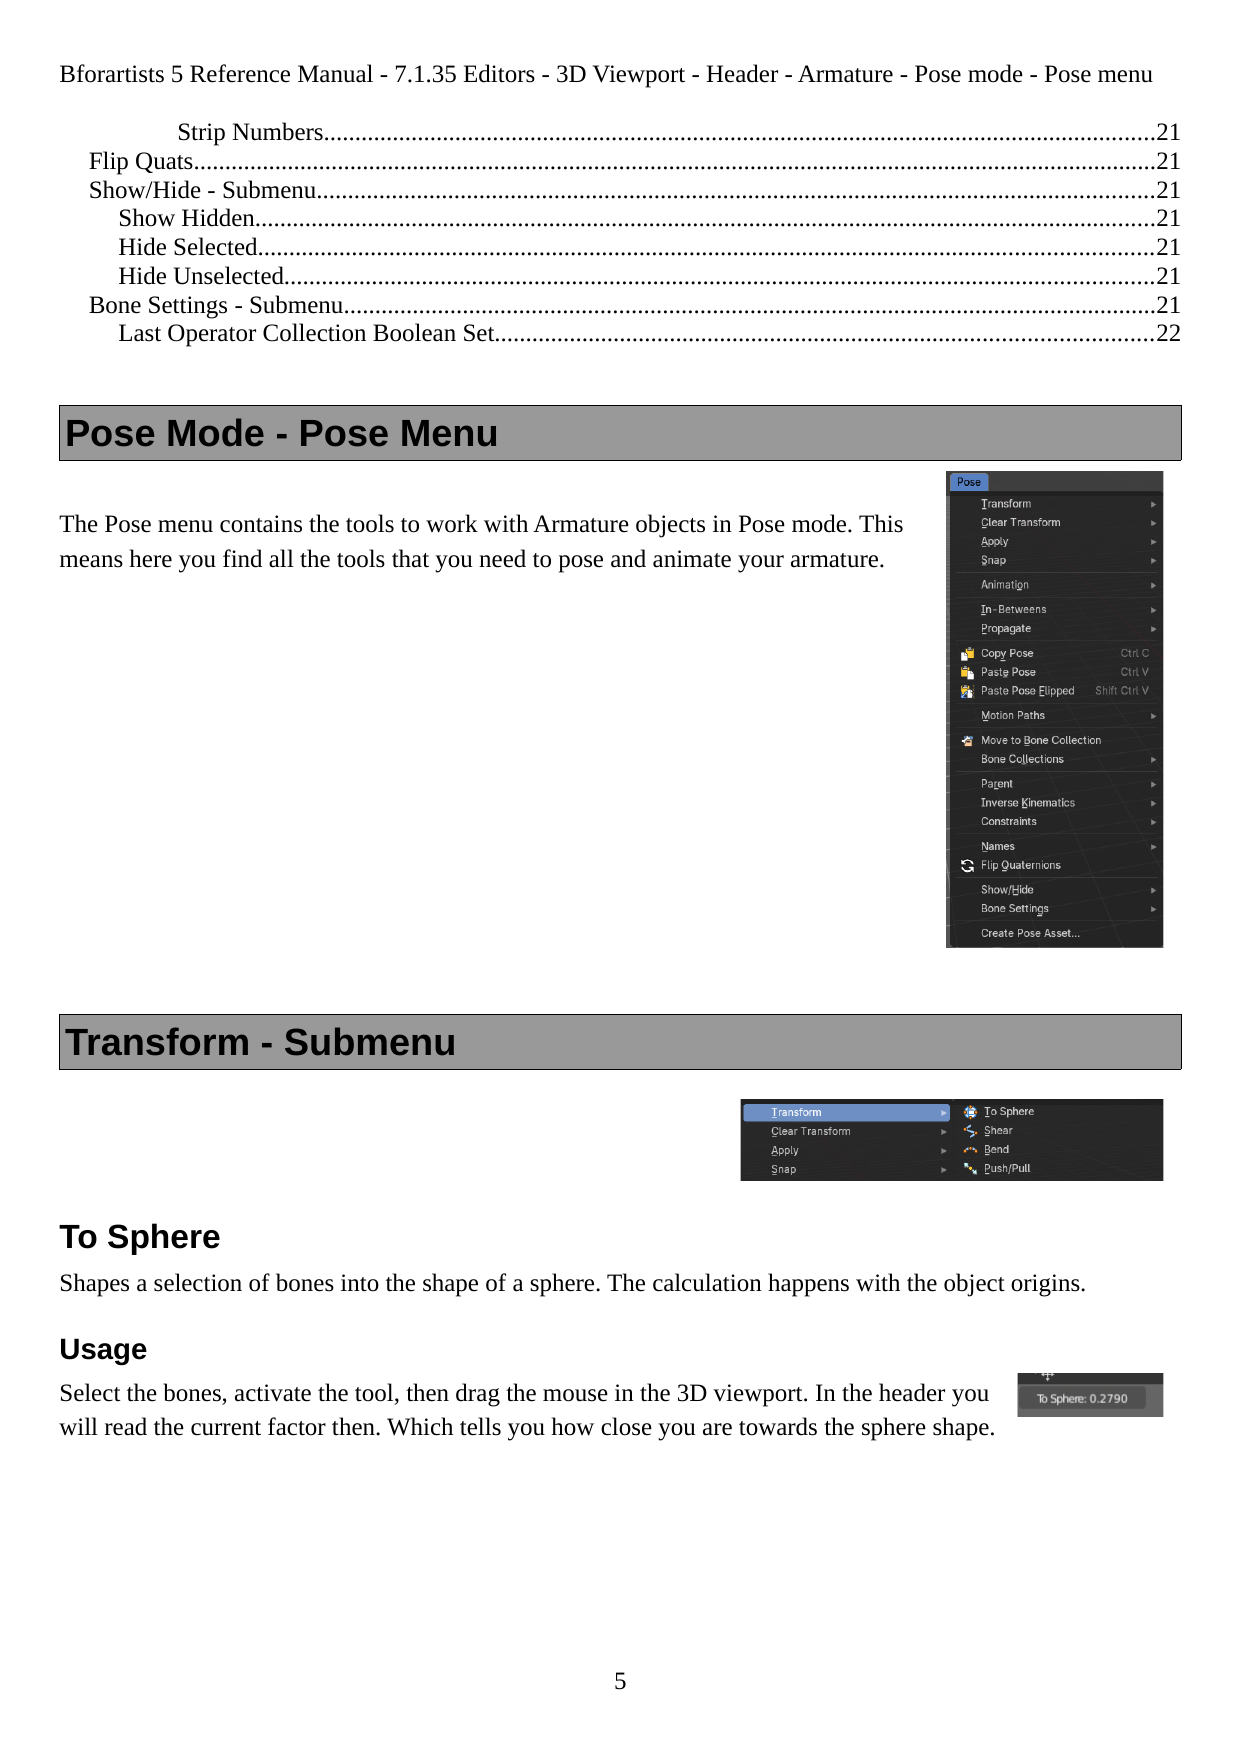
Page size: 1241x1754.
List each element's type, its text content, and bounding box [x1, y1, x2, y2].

text Bone Settings - Submenu 21 [88, 290, 1181, 318]
subtitle Usage [59, 1332, 1181, 1366]
text Show/Hide - Submenu 21 [88, 175, 1181, 203]
picture [740, 1099, 1164, 1181]
subtitle To Sphere [59, 1217, 1181, 1256]
picture [946, 471, 1164, 948]
text Hide Unselected 21 [118, 261, 1181, 290]
text Select the bones, activate the tool, then drag the mouse in the 3D viewport. In the header you will read the current factor then. Which tells you how close you are towards the sphere shape. [59, 1378, 1181, 1441]
table_header Pose Mode - Pose Menu [60, 406, 1181, 460]
text Flip Quats 21 [88, 146, 1181, 175]
text The Pose menu contains the tools to work with Armature objects in Pose mode. This means here you find all the tools that you need to pose and animate your armature. [59, 509, 946, 572]
picture [1017, 1373, 1164, 1417]
text Hide Selected 21 [118, 232, 1181, 261]
text Show Hidden 21 [118, 203, 1181, 232]
text Last Operator Collection Boolean Set 22 [118, 318, 1181, 347]
table_header Transform - Submenu [60, 1015, 1181, 1069]
text Shapes a selection of bones into the shape of a sphere. The calculation happens with the object origins. [59, 1268, 1181, 1297]
text Strip Numbers 21 [177, 117, 1181, 146]
